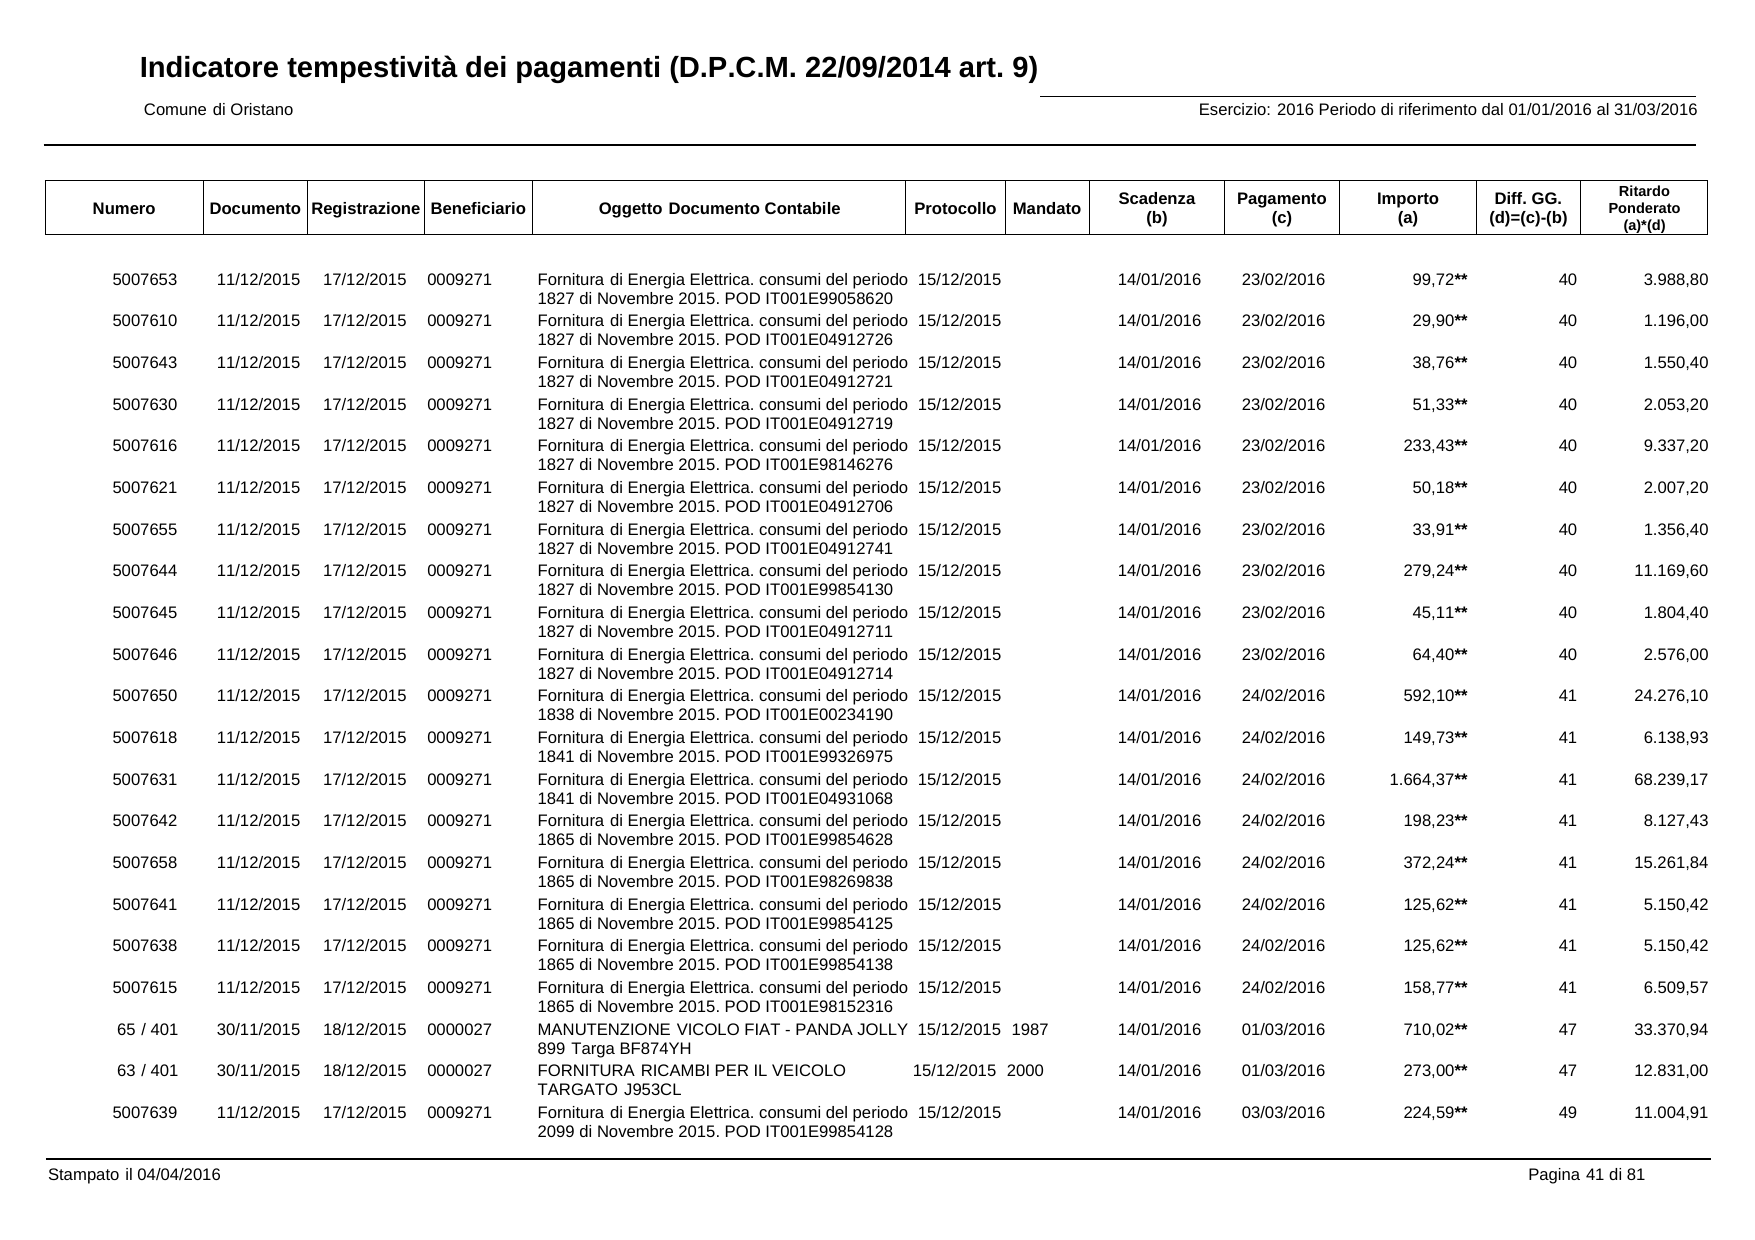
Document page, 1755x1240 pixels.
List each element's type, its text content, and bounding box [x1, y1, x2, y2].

table_cell 5007639 [46, 1102, 197, 1143]
table_cell 0009271 [417, 602, 515, 643]
table_cell 8.127,43 [1606, 810, 1712, 852]
table_cell 14/01/2016 [1082, 1019, 1221, 1060]
table_cell 11/12/2015 [197, 727, 311, 768]
table_cell 0000027 [417, 1060, 515, 1102]
table_cell 17/12/2015 [311, 352, 417, 393]
table_cell 33,91** [1357, 519, 1513, 560]
table_cell 5007630 [46, 394, 197, 435]
table_cell 1.804,40 [1606, 602, 1712, 643]
table_cell Fornitura di Energia Elettrica. consumi del periodo 15/12/2015 1827 di Novembre 2015. POD IT001E04912721 [515, 352, 1082, 393]
table_cell 0009271 [417, 310, 515, 352]
table_cell 23/02/2016 [1221, 477, 1357, 518]
table_cell 11/12/2015 [197, 519, 311, 560]
table_cell 17/12/2015 [311, 685, 417, 727]
table_cell 2.053,20 [1606, 394, 1712, 435]
table_cell 5007644 [46, 560, 197, 602]
table_cell MANUTENZIONE VICOLO FIAT - PANDA JOLLY 15/12/2015 1987 899 Targa BF874YH [515, 1019, 1082, 1060]
table_cell 0009271 [417, 977, 515, 1018]
table_cell Fornitura di Energia Elettrica. consumi del periodo 15/12/2015 1865 di Novembre 2015. POD IT001E99854125 [515, 894, 1082, 935]
table_cell 279,24** [1357, 560, 1513, 602]
table_cell 11/12/2015 [197, 352, 311, 393]
table_cell 5007631 [46, 769, 197, 810]
table_cell 1.550,40 [1606, 352, 1712, 393]
table_header 17/12/2015 [311, 261, 417, 310]
table_cell 2.576,00 [1606, 644, 1712, 685]
table_cell 125,62** [1357, 894, 1513, 935]
table_cell 0009271 [417, 352, 515, 393]
table_cell 5007616 [46, 435, 197, 477]
table_cell 11/12/2015 [197, 769, 311, 810]
table_cell 23/02/2016 [1221, 560, 1357, 602]
table_cell 15.261,84 [1606, 852, 1712, 893]
table_cell 40 [1513, 519, 1606, 560]
table_cell 33.370,94 [1606, 1019, 1712, 1060]
table_cell 0009271 [417, 852, 515, 893]
table_header 23/02/2016 [1221, 261, 1357, 310]
table_cell 5007650 [46, 685, 197, 727]
table_cell 41 [1513, 852, 1606, 893]
table_cell Fornitura di Energia Elettrica. consumi del periodo 15/12/2015 1865 di Novembre 2015. POD IT001E99854628 [515, 810, 1082, 852]
table_cell 30/11/2015 [197, 1060, 311, 1102]
table_cell 5007646 [46, 644, 197, 685]
table_cell 14/01/2016 [1082, 1102, 1221, 1143]
table_cell 2.007,20 [1606, 477, 1712, 518]
table_cell 11/12/2015 [197, 894, 311, 935]
table_header Diff. GG. (d)=(c)-(b) [1477, 181, 1580, 234]
table_cell 24/02/2016 [1221, 769, 1357, 810]
table_cell 17/12/2015 [311, 602, 417, 643]
table_cell 14/01/2016 [1082, 435, 1221, 477]
table_header 0009271 [417, 261, 515, 310]
table_cell 41 [1513, 810, 1606, 852]
table_cell 0009271 [417, 935, 515, 977]
table_cell 45,11** [1357, 602, 1513, 643]
table_cell 14/01/2016 [1082, 769, 1221, 810]
table_cell Fornitura di Energia Elettrica. consumi del periodo 15/12/2015 1827 di Novembre 2015. POD IT001E04912711 [515, 602, 1082, 643]
table_header 11/12/2015 [197, 261, 311, 310]
table_cell 6.509,57 [1606, 977, 1712, 1018]
table_cell 5007655 [46, 519, 197, 560]
table_cell 11/12/2015 [197, 644, 311, 685]
table_cell 273,00** [1357, 1060, 1513, 1102]
table_cell 0009271 [417, 394, 515, 435]
table_header Pagamento (c) [1225, 181, 1339, 234]
table_cell 14/01/2016 [1082, 602, 1221, 643]
table_cell 11/12/2015 [197, 602, 311, 643]
table_header Documento [204, 181, 307, 234]
table_cell 17/12/2015 [311, 894, 417, 935]
table_cell 17/12/2015 [311, 477, 417, 518]
table_cell 5007621 [46, 477, 197, 518]
table_cell 24/02/2016 [1221, 894, 1357, 935]
table_cell 41 [1513, 685, 1606, 727]
table_cell 14/01/2016 [1082, 352, 1221, 393]
table_header Beneficiario [425, 181, 532, 234]
table_cell 17/12/2015 [311, 310, 417, 352]
table_cell 14/01/2016 [1082, 310, 1221, 352]
table_cell 1.196,00 [1606, 310, 1712, 352]
table_cell 14/01/2016 [1082, 560, 1221, 602]
table_cell Fornitura di Energia Elettrica. consumi del periodo 15/12/2015 2099 di Novembre 2015. POD IT001E99854128 [515, 1102, 1082, 1143]
table_cell 0009271 [417, 769, 515, 810]
table_cell 5007642 [46, 810, 197, 852]
table_cell 710,02** [1357, 1019, 1513, 1060]
table_cell Fornitura di Energia Elettrica. consumi del periodo 15/12/2015 1827 di Novembre 2015. POD IT001E04912726 [515, 310, 1082, 352]
table_header Fornitura di Energia Elettrica. consumi del periodo 15/12/2015 1827 di Novembre 2015. POD IT001E99058620 [515, 261, 1082, 310]
table_cell 14/01/2016 [1082, 394, 1221, 435]
table_cell 5007645 [46, 602, 197, 643]
table_cell Fornitura di Energia Elettrica. consumi del periodo 15/12/2015 1827 di Novembre 2015. POD IT001E99854130 [515, 560, 1082, 602]
table_cell 5007618 [46, 727, 197, 768]
table_header Importo (a) [1340, 181, 1476, 234]
table_cell 11/12/2015 [197, 477, 311, 518]
table_header Ritardo Ponderato (a)*(d) [1581, 181, 1707, 234]
table_cell Fornitura di Energia Elettrica. consumi del periodo 15/12/2015 1841 di Novembre 2015. POD IT001E99326975 [515, 727, 1082, 768]
table_cell 24/02/2016 [1221, 977, 1357, 1018]
table_cell 24/02/2016 [1221, 810, 1357, 852]
table_cell 47 [1513, 1019, 1606, 1060]
table_cell 03/03/2016 [1221, 1102, 1357, 1143]
table_cell 14/01/2016 [1082, 519, 1221, 560]
table_cell Fornitura di Energia Elettrica. consumi del periodo 15/12/2015 1865 di Novembre 2015. POD IT001E98152316 [515, 977, 1082, 1018]
table_cell 11/12/2015 [197, 394, 311, 435]
table_cell 11/12/2015 [197, 685, 311, 727]
table_cell Fornitura di Energia Elettrica. consumi del periodo 15/12/2015 1865 di Novembre 2015. POD IT001E98269838 [515, 852, 1082, 893]
table_cell 63 / 401 [46, 1060, 197, 1102]
table_cell 51,33** [1357, 394, 1513, 435]
table_cell 14/01/2016 [1082, 810, 1221, 852]
table_cell 50,18** [1357, 477, 1513, 518]
table_cell 30/11/2015 [197, 1019, 311, 1060]
table_cell 0009271 [417, 644, 515, 685]
table_cell 0009271 [417, 477, 515, 518]
table_cell 158,77** [1357, 977, 1513, 1018]
table_cell 14/01/2016 [1082, 977, 1221, 1018]
table_cell 17/12/2015 [311, 852, 417, 893]
table_cell Fornitura di Energia Elettrica. consumi del periodo 15/12/2015 1827 di Novembre 2015. POD IT001E04912706 [515, 477, 1082, 518]
table_cell Fornitura di Energia Elettrica. consumi del periodo 15/12/2015 1827 di Novembre 2015. POD IT001E04912719 [515, 394, 1082, 435]
table_cell 40 [1513, 560, 1606, 602]
table_cell 40 [1513, 602, 1606, 643]
table_header Protocollo [906, 181, 1005, 234]
table_cell 38,76** [1357, 352, 1513, 393]
table_cell 23/02/2016 [1221, 310, 1357, 352]
table_cell 592,10** [1357, 685, 1513, 727]
table_header 5007653 [46, 261, 197, 310]
table_cell 17/12/2015 [311, 394, 417, 435]
table_cell 18/12/2015 [311, 1060, 417, 1102]
table_cell 68.239,17 [1606, 769, 1712, 810]
table_cell 17/12/2015 [311, 810, 417, 852]
table_cell 1.664,37** [1357, 769, 1513, 810]
table_cell 0009271 [417, 894, 515, 935]
table_cell 14/01/2016 [1082, 935, 1221, 977]
table_cell 9.337,20 [1606, 435, 1712, 477]
table_cell 11/12/2015 [197, 435, 311, 477]
table_cell 5007610 [46, 310, 197, 352]
table_cell 0009271 [417, 519, 515, 560]
table_cell 125,62** [1357, 935, 1513, 977]
table_header Mandato [1006, 181, 1089, 234]
table_cell 14/01/2016 [1082, 852, 1221, 893]
table_cell 233,43** [1357, 435, 1513, 477]
table_cell 17/12/2015 [311, 1102, 417, 1143]
table_cell 49 [1513, 1102, 1606, 1143]
table_cell 17/12/2015 [311, 560, 417, 602]
table_header Scadenza (b) [1090, 181, 1224, 234]
table_cell FORNITURA RICAMBI PER IL VEICOLO 15/12/2015 2000 TARGATO J953CL [515, 1060, 1082, 1102]
table_cell 17/12/2015 [311, 519, 417, 560]
table_cell 17/12/2015 [311, 977, 417, 1018]
table_cell 11/12/2015 [197, 310, 311, 352]
table_cell Fornitura di Energia Elettrica. consumi del periodo 15/12/2015 1865 di Novembre 2015. POD IT001E99854138 [515, 935, 1082, 977]
table_cell 24/02/2016 [1221, 685, 1357, 727]
table_cell 17/12/2015 [311, 727, 417, 768]
table_cell 14/01/2016 [1082, 727, 1221, 768]
table_header 3.988,80 [1606, 261, 1712, 310]
table_cell Fornitura di Energia Elettrica. consumi del periodo 15/12/2015 1827 di Novembre 2015. POD IT001E04912714 [515, 644, 1082, 685]
table_cell 0009271 [417, 810, 515, 852]
table_cell 5007643 [46, 352, 197, 393]
table_cell 14/01/2016 [1082, 1060, 1221, 1102]
table_cell 17/12/2015 [311, 644, 417, 685]
table_cell 01/03/2016 [1221, 1019, 1357, 1060]
table_cell 18/12/2015 [311, 1019, 417, 1060]
table_cell 64,40** [1357, 644, 1513, 685]
table_cell 11/12/2015 [197, 935, 311, 977]
table_cell 17/12/2015 [311, 435, 417, 477]
table_cell 47 [1513, 1060, 1606, 1102]
table_cell 0000027 [417, 1019, 515, 1060]
table_header 99,72** [1357, 261, 1513, 310]
table_cell 6.138,93 [1606, 727, 1712, 768]
table_cell 23/02/2016 [1221, 352, 1357, 393]
table_cell 11/12/2015 [197, 810, 311, 852]
table_cell 41 [1513, 727, 1606, 768]
table_cell 23/02/2016 [1221, 644, 1357, 685]
table_cell 40 [1513, 644, 1606, 685]
table_cell 24.276,10 [1606, 685, 1712, 727]
table_cell Fornitura di Energia Elettrica. consumi del periodo 15/12/2015 1838 di Novembre 2015. POD IT001E00234190 [515, 685, 1082, 727]
table_cell 1.356,40 [1606, 519, 1712, 560]
table_cell 12.831,00 [1606, 1060, 1712, 1102]
table_cell Fornitura di Energia Elettrica. consumi del periodo 15/12/2015 1827 di Novembre 2015. POD IT001E98146276 [515, 435, 1082, 477]
table_cell 14/01/2016 [1082, 685, 1221, 727]
table_cell 23/02/2016 [1221, 394, 1357, 435]
table_cell 40 [1513, 394, 1606, 435]
table_cell 5007641 [46, 894, 197, 935]
table_cell 17/12/2015 [311, 935, 417, 977]
table_cell 14/01/2016 [1082, 477, 1221, 518]
table_cell 11/12/2015 [197, 852, 311, 893]
table_cell 40 [1513, 352, 1606, 393]
table_cell 0009271 [417, 435, 515, 477]
table_cell 40 [1513, 310, 1606, 352]
table_cell 41 [1513, 977, 1606, 1018]
table_cell 198,23** [1357, 810, 1513, 852]
table_cell 41 [1513, 769, 1606, 810]
table_cell 0009271 [417, 727, 515, 768]
table_cell Fornitura di Energia Elettrica. consumi del periodo 15/12/2015 1841 di Novembre 2015. POD IT001E04931068 [515, 769, 1082, 810]
table_cell 17/12/2015 [311, 769, 417, 810]
table_cell 41 [1513, 894, 1606, 935]
table_cell 23/02/2016 [1221, 435, 1357, 477]
table_cell 149,73** [1357, 727, 1513, 768]
table_cell 29,90** [1357, 310, 1513, 352]
table_cell 40 [1513, 435, 1606, 477]
table_cell 11.169,60 [1606, 560, 1712, 602]
table_cell 11/12/2015 [197, 560, 311, 602]
table_cell 11/12/2015 [197, 977, 311, 1018]
table_cell 24/02/2016 [1221, 935, 1357, 977]
table_cell 0009271 [417, 560, 515, 602]
table_cell 23/02/2016 [1221, 519, 1357, 560]
table_cell 224,59** [1357, 1102, 1513, 1143]
table_header 14/01/2016 [1082, 261, 1221, 310]
table_header 40 [1513, 261, 1606, 310]
table_cell 41 [1513, 935, 1606, 977]
table_header Oggetto Documento Contabile [533, 181, 905, 234]
table_cell 5.150,42 [1606, 894, 1712, 935]
table_cell 0009271 [417, 685, 515, 727]
table_cell 11.004,91 [1606, 1102, 1712, 1143]
table_cell 23/02/2016 [1221, 602, 1357, 643]
table_header Registrazione [308, 181, 424, 234]
table_cell 14/01/2016 [1082, 644, 1221, 685]
table_cell 11/12/2015 [197, 1102, 311, 1143]
table_cell 5007658 [46, 852, 197, 893]
table_cell 65 / 401 [46, 1019, 197, 1060]
table_cell 01/03/2016 [1221, 1060, 1357, 1102]
table_cell 5007615 [46, 977, 197, 1018]
table_cell 5007638 [46, 935, 197, 977]
table_cell Fornitura di Energia Elettrica. consumi del periodo 15/12/2015 1827 di Novembre 2015. POD IT001E04912741 [515, 519, 1082, 560]
table_cell 5.150,42 [1606, 935, 1712, 977]
table_header Numero [46, 181, 203, 234]
table_cell 40 [1513, 477, 1606, 518]
table_cell 372,24** [1357, 852, 1513, 893]
table_cell 24/02/2016 [1221, 852, 1357, 893]
table_cell 14/01/2016 [1082, 894, 1221, 935]
table_cell 24/02/2016 [1221, 727, 1357, 768]
table_cell 0009271 [417, 1102, 515, 1143]
